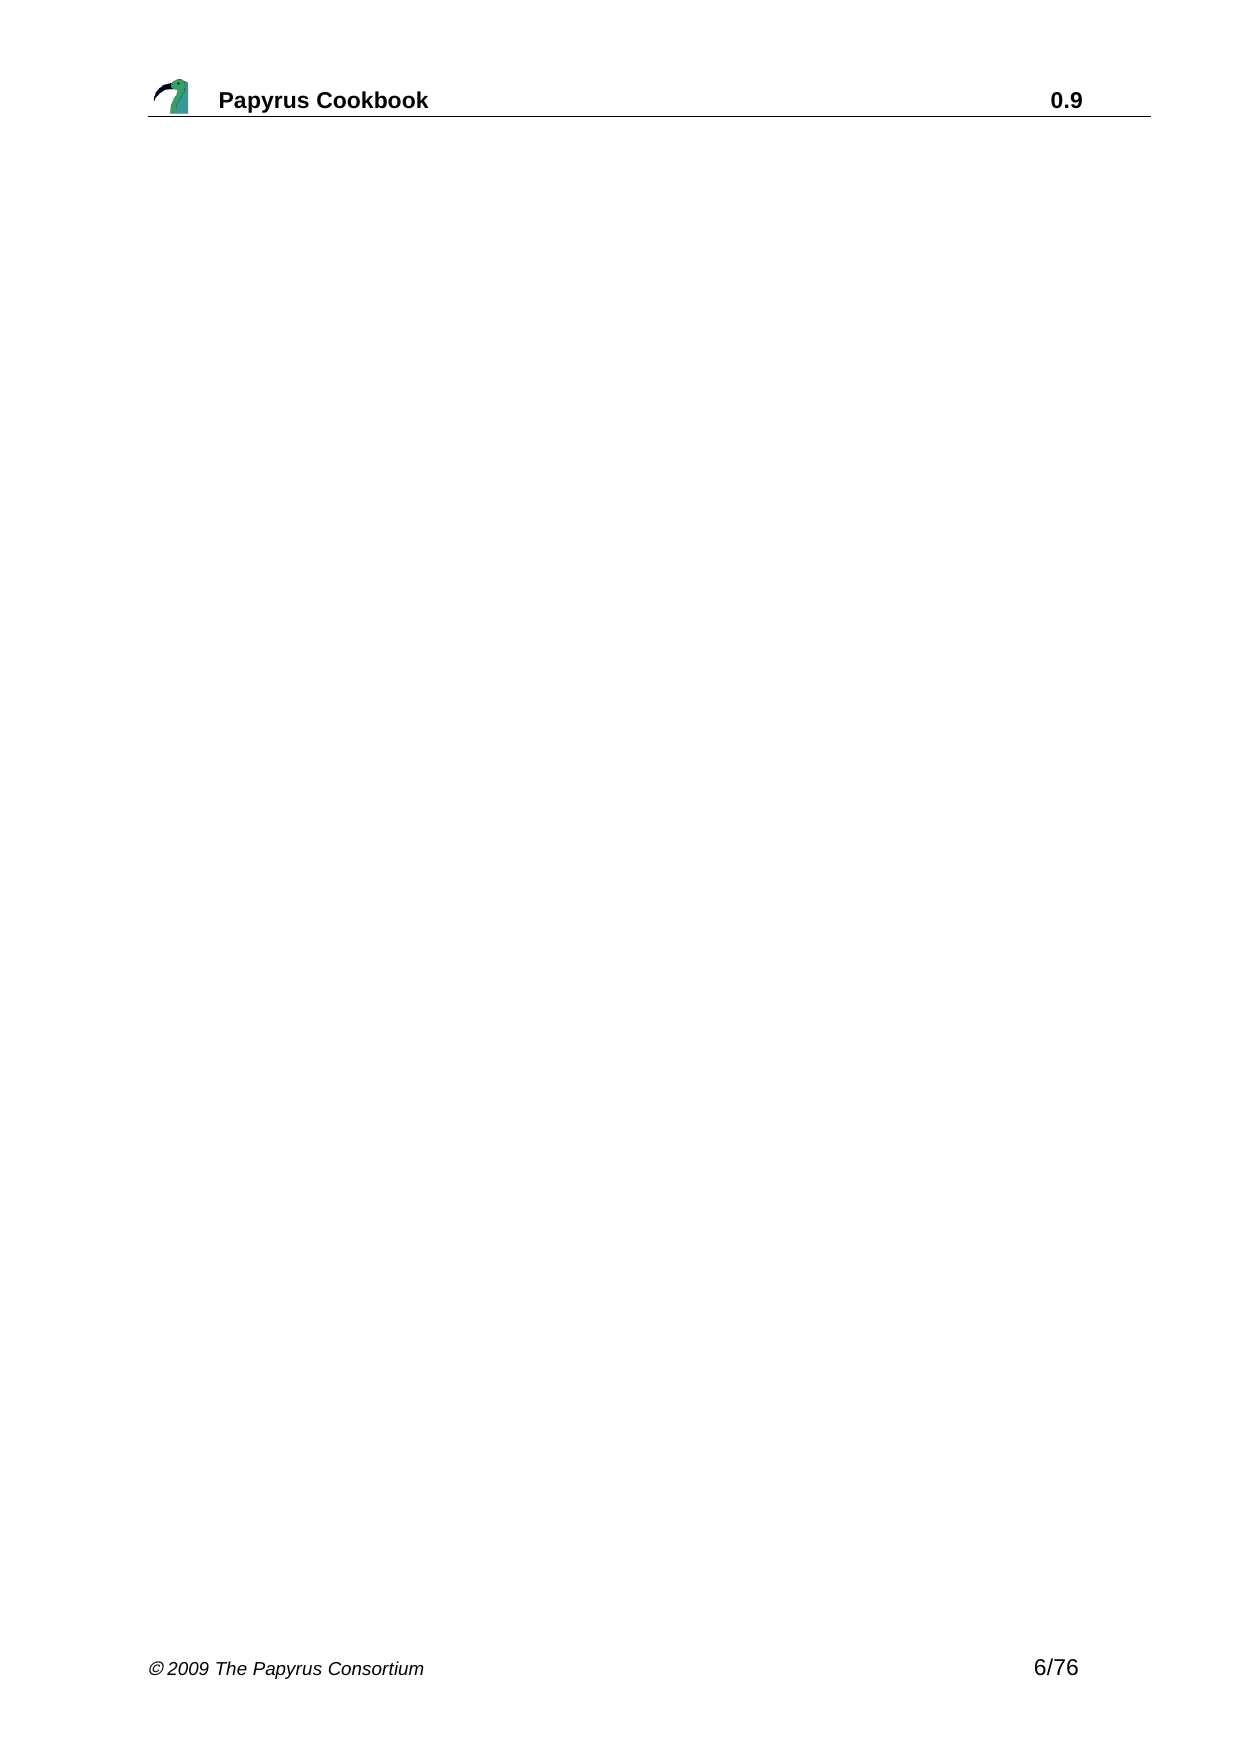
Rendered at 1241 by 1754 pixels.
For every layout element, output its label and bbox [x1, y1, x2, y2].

picture [153, 79, 189, 114]
